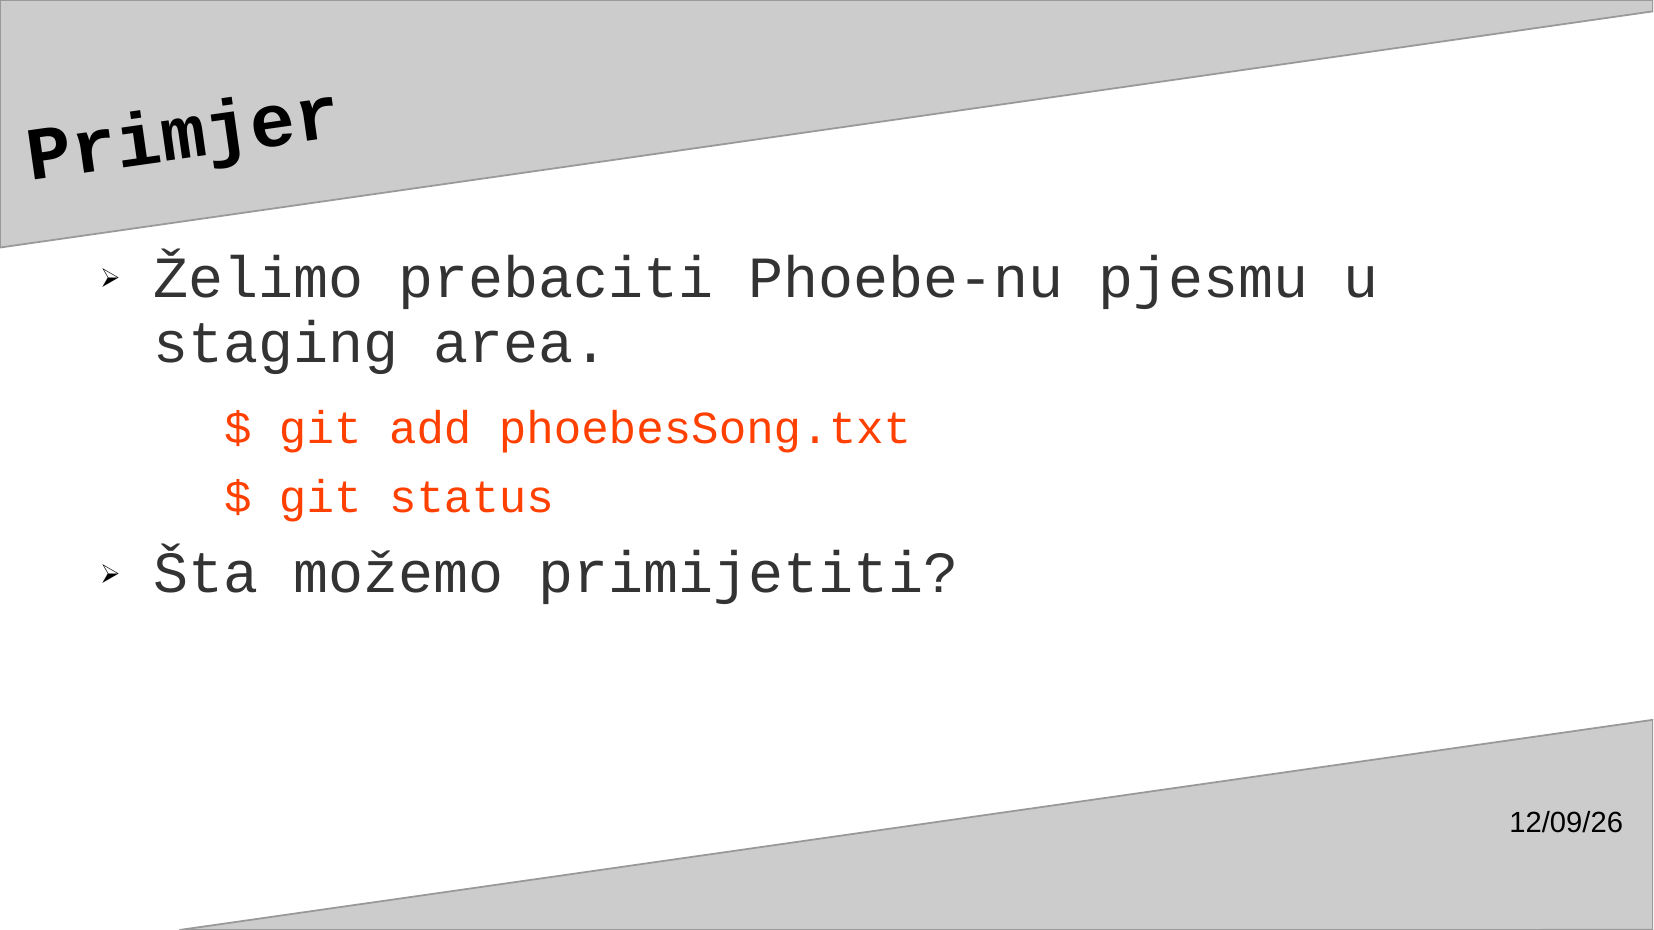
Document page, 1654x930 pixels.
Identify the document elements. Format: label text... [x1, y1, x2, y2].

title Primjer [16, 0, 1501, 239]
list Želimo prebaciti Phoebe-nu pjesmu u staging area. $ git add phoebesSong.txt $ git status Šta možemo primijetiti? [82, 248, 1538, 788]
